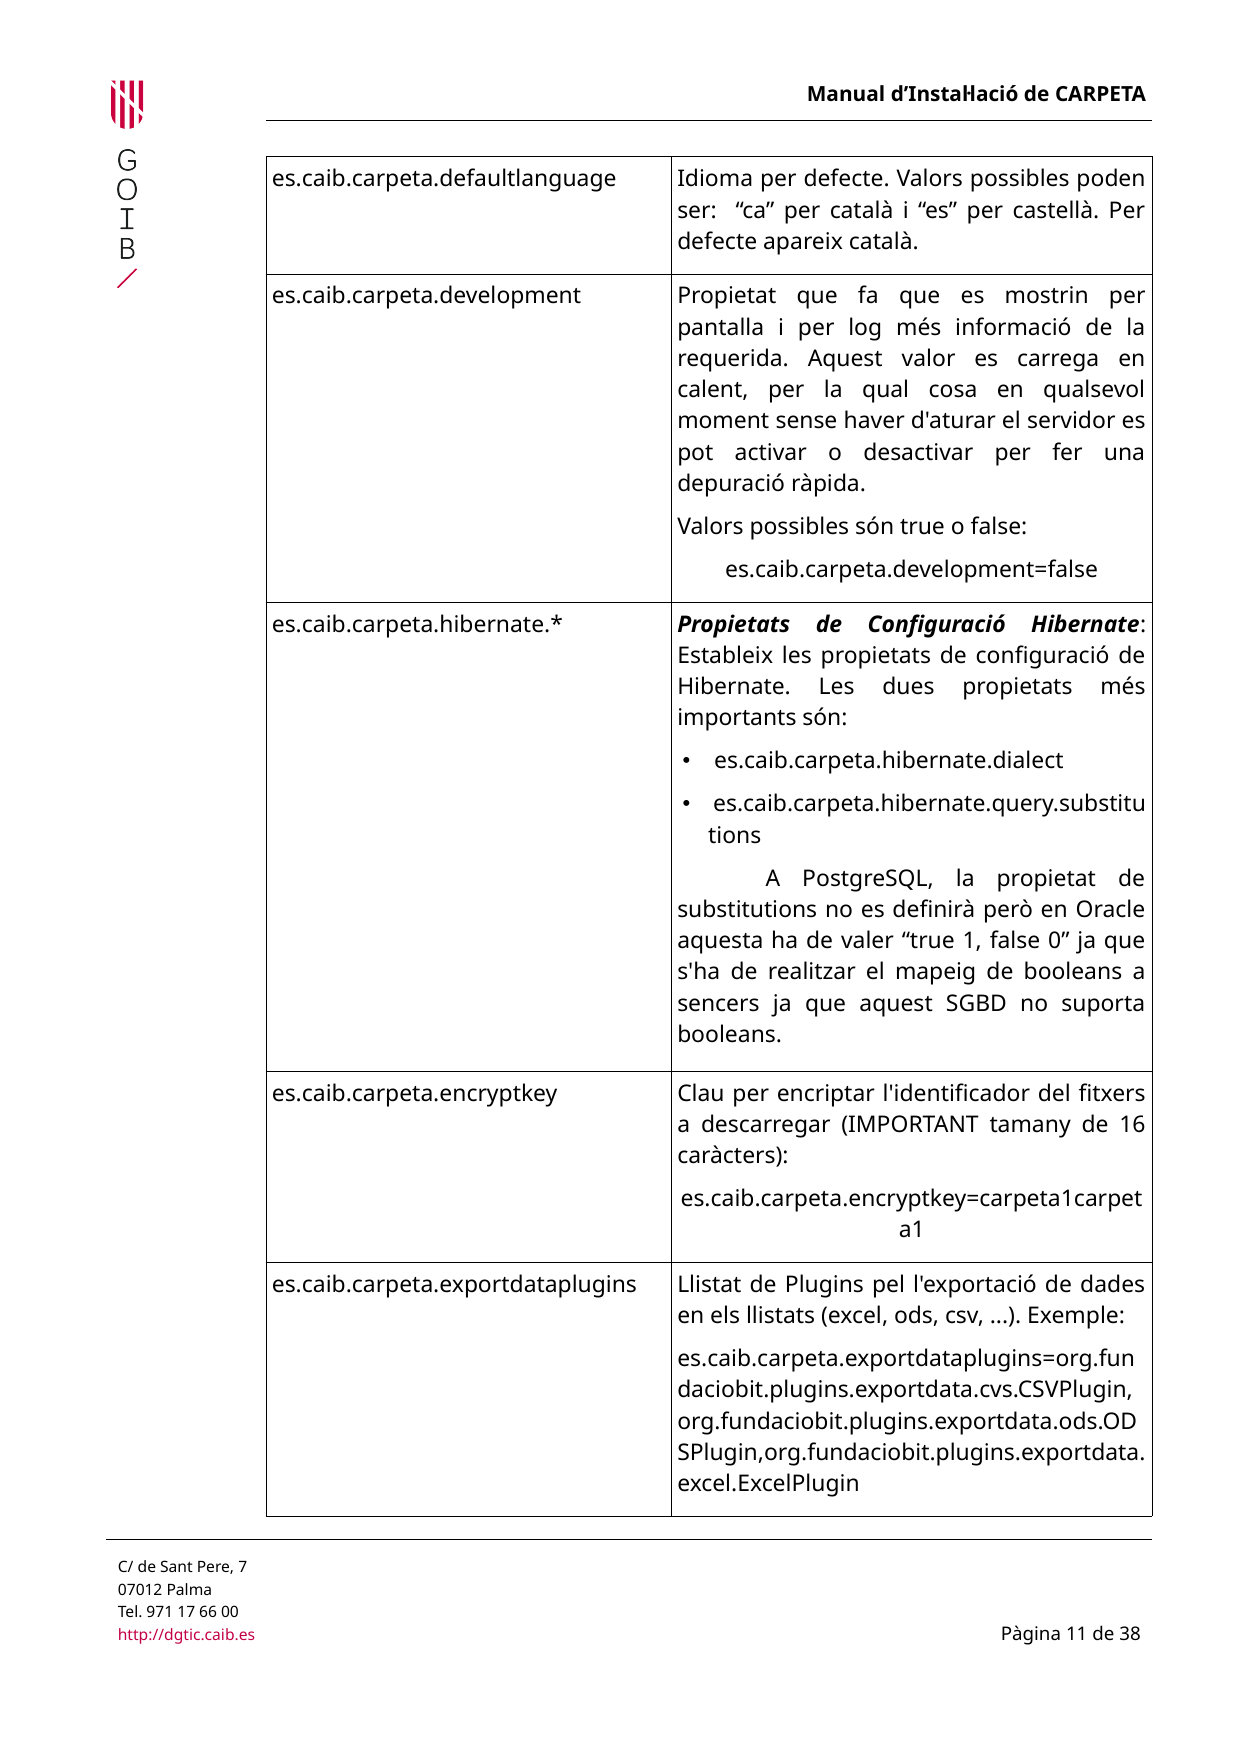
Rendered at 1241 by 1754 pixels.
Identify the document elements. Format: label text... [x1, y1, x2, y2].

table_cell Idioma per defecte. Valors possibles poden ser: “ca” per català i “es” per castellà. Per defecte apareix català. [672, 157, 1152, 273]
table_cell Propietats de Configuració Hibernate: Estableix les propietats de configuració de Hibernate. Les dues propietats més importants són: es.caib.carpeta.hibernate.dialect es.caib.carpeta.hibernate.query.substitutions A PostgreSQL, la propietat de substitutions no es definirà però en Oracle aquesta ha de valer “true 1, false 0” ja que s'ha de realitzar el mapeig de booleans a sencers ja que aquest SGBD no suporta booleans. [672, 603, 1152, 1071]
table_cell es.caib.carpeta.hibernate.* [267, 603, 671, 1071]
table_cell es.caib.carpeta.development [267, 275, 671, 602]
table_cell Propietat que fa que es mostrin per pantalla i per log més informació de la requerida. Aquest valor es carrega en calent, per la qual cosa en qualsevol moment sense haver d'aturar el servidor es pot activar o desactivar per fer una depuració ràpida. Valors possibles són true o false: es.caib.carpeta.development=false [672, 275, 1152, 602]
table_cell es.caib.carpeta.defaultlanguage [267, 157, 671, 273]
table_cell Clau per encriptar l'identificador del fitxers a descarregar (IMPORTANT tamany de 16 caràcters): es.caib.carpeta.encryptkey=carpeta1carpeta1 [672, 1072, 1152, 1262]
table_cell es.caib.carpeta.encryptkey [267, 1072, 671, 1262]
picture [82, 57, 172, 319]
table_cell Llistat de Plugins pel l'exportació de dades en els llistats (excel, ods, csv, ...). Exemple: es.caib.carpeta.exportdataplugins=org.fundaciobit.plugins.exportdata.cvs.CSVPlugin,org.fundaciobit.plugins.exportdata.ods.ODSPlugin,org.fundaciobit.plugins.exportdata.excel.ExcelPlugin [672, 1263, 1152, 1516]
table_cell es.caib.carpeta.exportdataplugins [267, 1263, 671, 1516]
